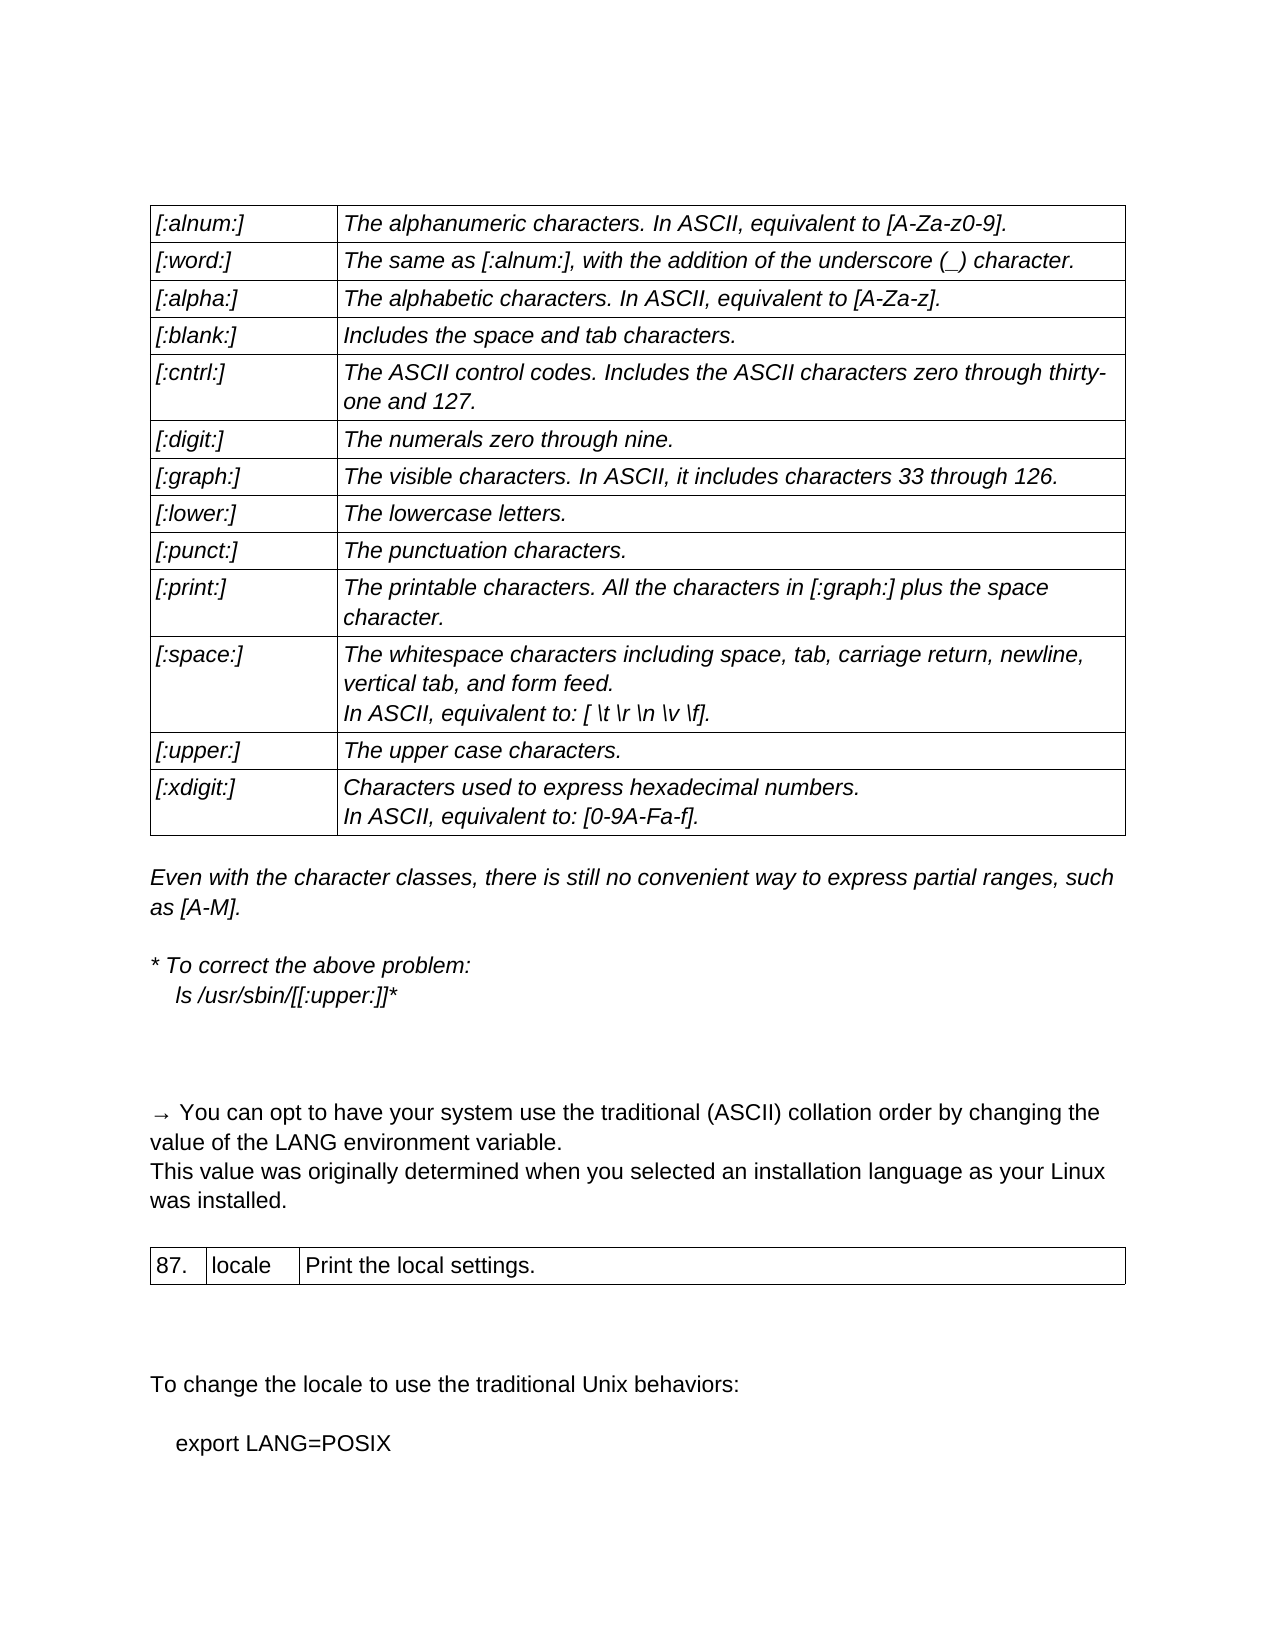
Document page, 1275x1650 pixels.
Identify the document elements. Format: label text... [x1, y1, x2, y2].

table_cell [:blank:] [151, 318, 337, 354]
table_cell The upper case characters. [338, 733, 1125, 769]
text export LANG=POSIX [150, 1431, 1125, 1457]
table_cell [:space:] [151, 637, 337, 732]
table_cell The same as [:alnum:], with the addition of the underscore (_) character. [338, 243, 1125, 279]
table_cell [:xdigit:] [151, 770, 337, 835]
text * To correct the above problem: [150, 953, 1125, 979]
table_header locale [207, 1248, 299, 1284]
table_header 87. [151, 1248, 206, 1284]
table_cell [:lower:] [151, 496, 337, 532]
table_cell [:graph:] [151, 459, 337, 495]
table_cell [:word:] [151, 243, 337, 279]
text → You can opt to have your system use the traditional (ASCII) collation order by changing the value of the LANG environment variable. [150, 1100, 1125, 1155]
table_cell [:print:] [151, 570, 337, 636]
table_cell The alphanumeric characters. In ASCII, equivalent to [A-Za-z0-9]. [338, 206, 1125, 242]
table_cell The numerals zero through nine. [338, 421, 1125, 458]
table_cell The lowercase letters. [338, 496, 1125, 532]
table_cell Characters used to express hexadecimal numbers. In ASCII, equivalent to: [0-9A-Fa-f]. [338, 770, 1125, 835]
table_cell Includes the space and tab characters. [338, 318, 1125, 354]
table_cell The visible characters. In ASCII, it includes characters 33 through 126. [338, 459, 1125, 495]
table_cell [:digit:] [151, 421, 337, 458]
text This value was originally determined when you selected an installation language as your Linux was installed. [150, 1159, 1125, 1214]
text To change the locale to use the traditional Unix behaviors: [150, 1372, 1125, 1398]
table_cell The alphabetic characters. In ASCII, equivalent to [A-Za-z]. [338, 281, 1125, 317]
table_cell [:alpha:] [151, 281, 337, 317]
table_cell The punctuation characters. [338, 533, 1125, 569]
table_cell [:alnum:] [151, 206, 337, 242]
table_cell [:punct:] [151, 533, 337, 569]
text ls /usr/sbin/[[:upper:]]* [150, 982, 1125, 1008]
text Even with the character classes, there is still no convenient way to express partial ranges, such as [A-M]. [150, 865, 1125, 920]
table_cell [:upper:] [151, 733, 337, 769]
table_cell The whitespace characters including space, tab, carriage return, newline, vertical tab, and form feed. In ASCII, equivalent to: [ \t \r \n \v \f]. [338, 637, 1125, 732]
table_cell The printable characters. All the characters in [:graph:] plus the space character. [338, 570, 1125, 636]
table_cell The ASCII control codes. Includes the ASCII characters zero through thirty-one and 127. [338, 355, 1125, 420]
table_cell [:cntrl:] [151, 355, 337, 420]
table_header Print the local settings. [300, 1248, 1125, 1284]
